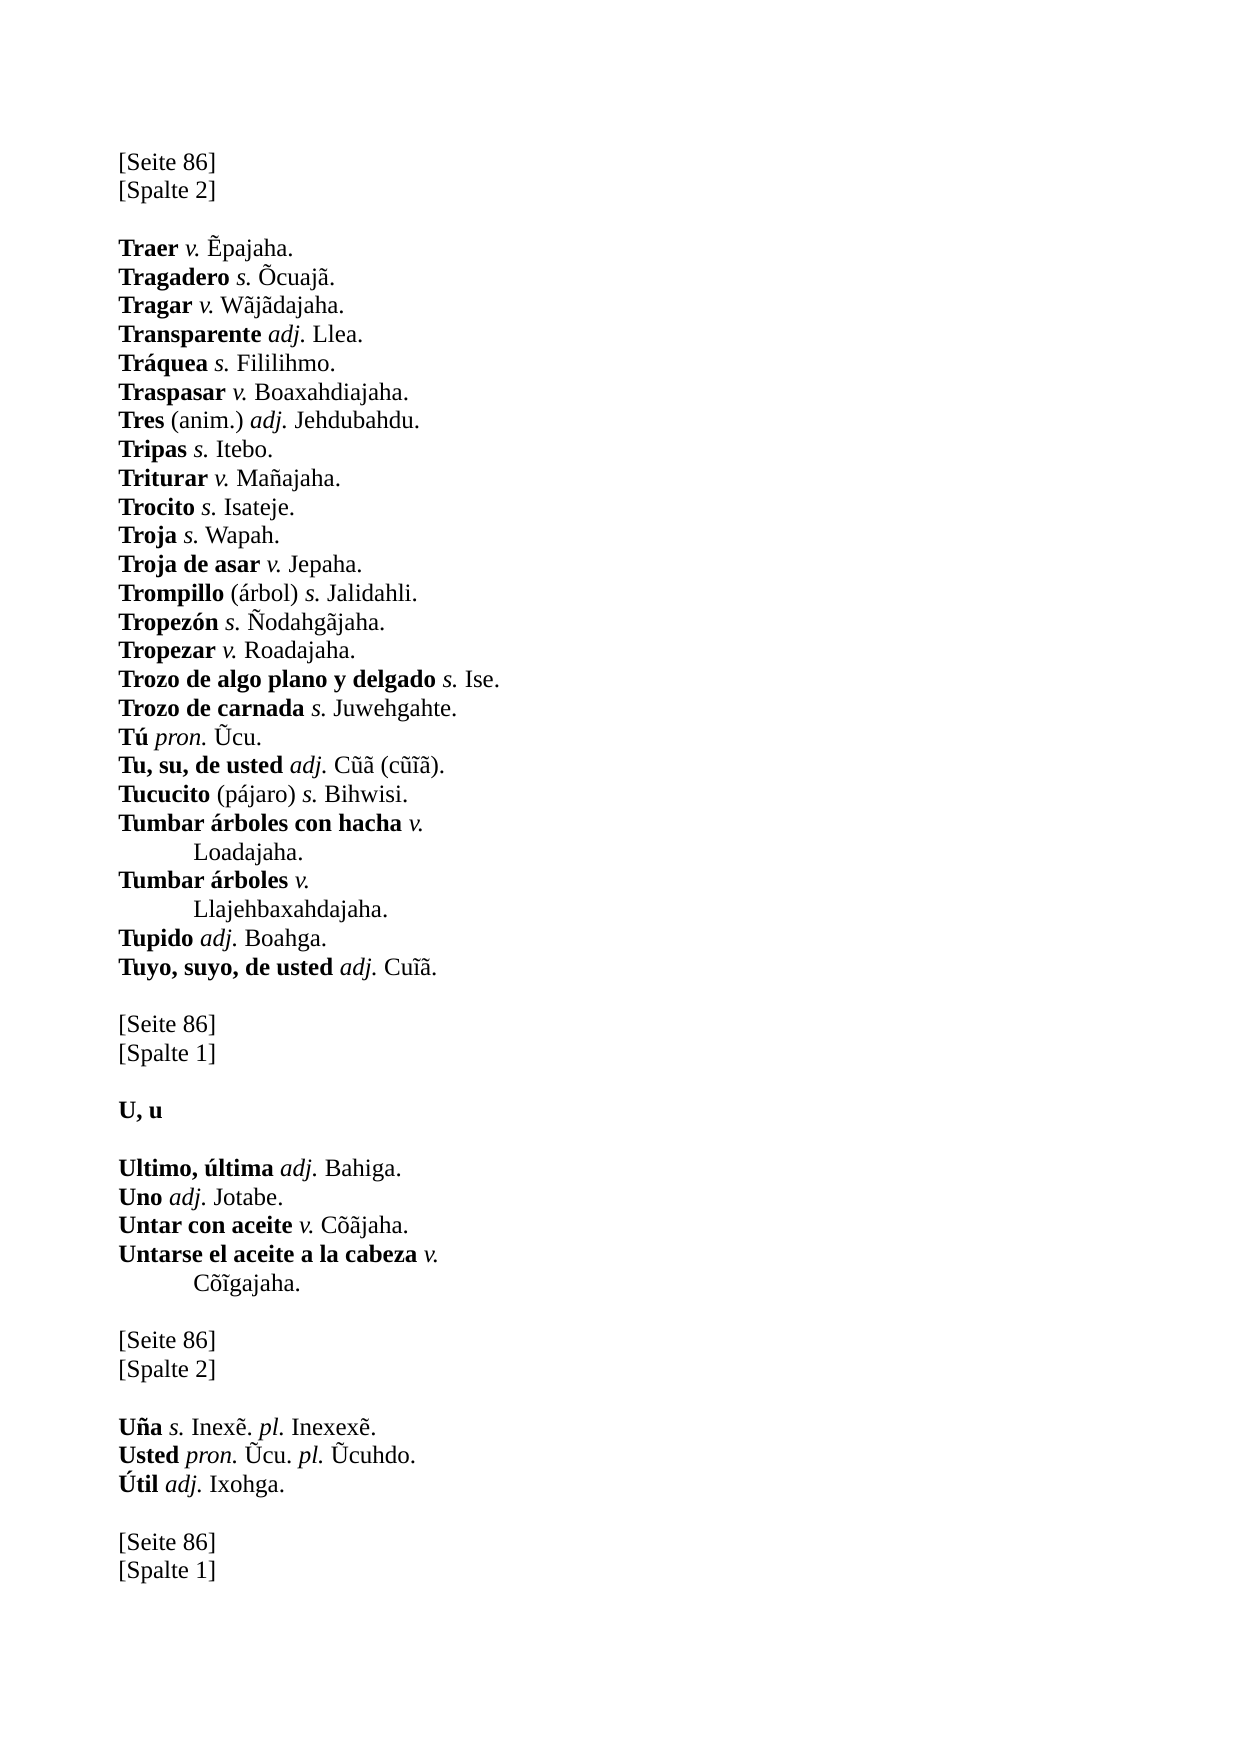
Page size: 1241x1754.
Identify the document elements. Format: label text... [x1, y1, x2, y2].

text Tropezar v. Roadajaha. [118, 636, 1122, 664]
text [Spalte 2] [118, 1354, 1122, 1383]
text Tupido adj. Boahga. [118, 923, 1122, 952]
text Troja s. Wapah. [118, 521, 1122, 549]
text Uno adj. Jotabe. [118, 1182, 1122, 1211]
text [Seite 86] [118, 1326, 1122, 1354]
text Tú pron. Ũcu. [118, 722, 1122, 751]
text Loadajaha. [118, 837, 1122, 866]
text Útil adj. Ixohga. [118, 1469, 1122, 1498]
text Tragadero s. Õcuajã. [118, 262, 1122, 291]
text Trompillo (árbol) s. Jalidahli. [118, 578, 1122, 607]
text Trozo de carnada s. Juwehgahte. [118, 693, 1122, 722]
text Untar con aceite v. Cõãjaha. [118, 1211, 1122, 1239]
text Tripas s. Itebo. [118, 434, 1122, 463]
text Tumbar árboles con hacha v. [118, 808, 1122, 837]
text [Seite 86] [118, 147, 1122, 176]
text U, u [118, 1096, 1122, 1124]
text Trocito s. Isateje. [118, 492, 1122, 521]
text Tropezón s. Ñodahgãjaha. [118, 607, 1122, 636]
text Traspasar v. Boaxahdiajaha. [118, 377, 1122, 406]
text Tucucito (pájaro) s. Bihwisi. [118, 779, 1122, 808]
text [Seite 86] [118, 1527, 1122, 1556]
text Uña s. Inexẽ. pl. Inexexẽ. [118, 1412, 1122, 1441]
text [Spalte 1] [118, 1038, 1122, 1067]
text [Spalte 1] [118, 1556, 1122, 1584]
text Tuyo, suyo, de usted adj. Cuĩã. [118, 952, 1122, 981]
text Transparente adj. Llea. [118, 319, 1122, 348]
text Tumbar árboles v. [118, 866, 1122, 894]
text Triturar v. Mañajaha. [118, 463, 1122, 492]
text Trozo de algo plano y delgado s. Ise. [118, 664, 1122, 693]
text Troja de asar v. Jepaha. [118, 549, 1122, 578]
text Tragar v. Wãjãdajaha. [118, 291, 1122, 319]
text Llajehbaxahdajaha. [118, 894, 1122, 923]
text Ultimo, última adj. Bahiga. [118, 1153, 1122, 1182]
text Tres (anim.) adj. Jehdubahdu. [118, 406, 1122, 434]
text Cõĩgajaha. [118, 1268, 1122, 1297]
text [Spalte 2] [118, 176, 1122, 204]
text Traer v. Ẽpajaha. [118, 233, 1122, 262]
text Tu, su, de usted adj. Cũã (cũĩã). [118, 751, 1122, 779]
text Untarse el aceite a la cabeza v. [118, 1239, 1122, 1268]
text Tráquea s. Fililihmo. [118, 348, 1122, 377]
text Usted pron. Ũcu. pl. Ũcuhdo. [118, 1441, 1122, 1469]
text [Seite 86] [118, 1009, 1122, 1038]
